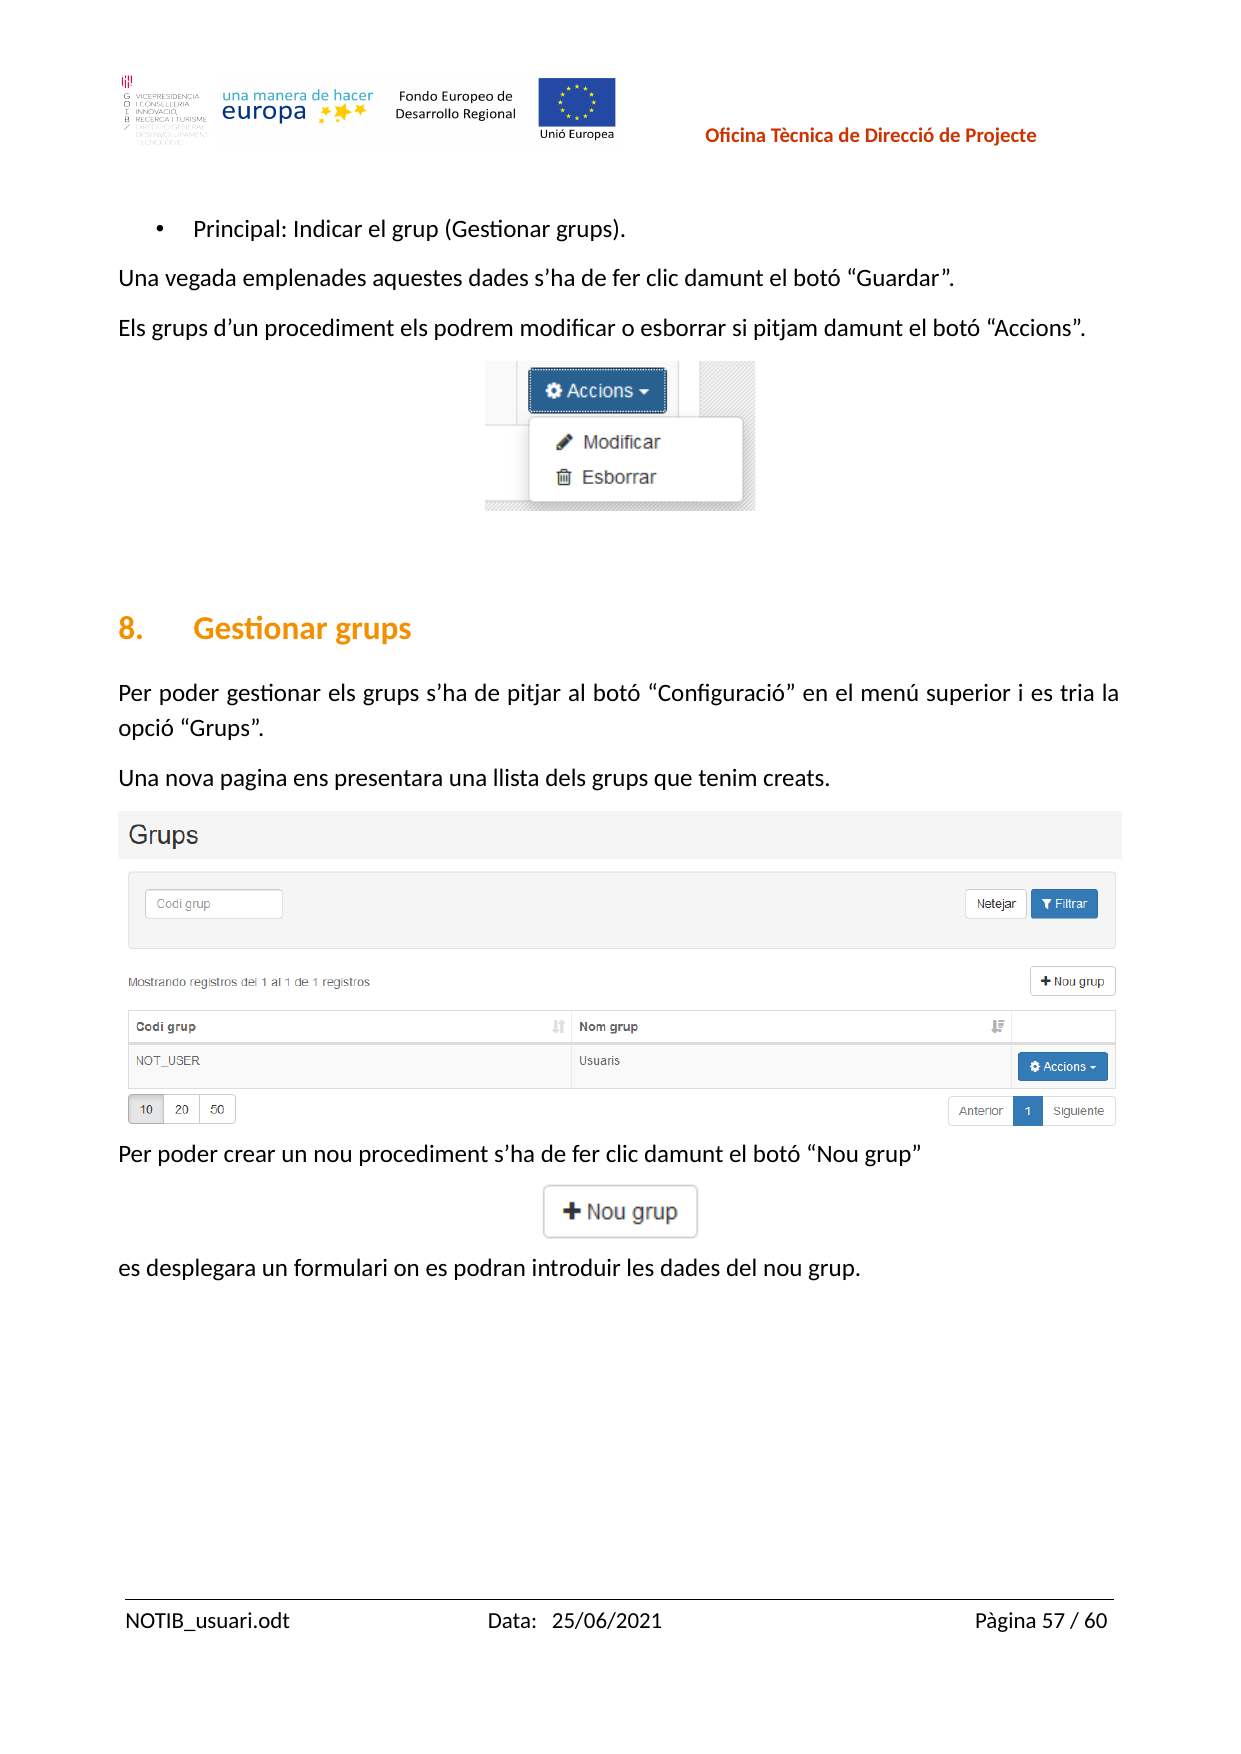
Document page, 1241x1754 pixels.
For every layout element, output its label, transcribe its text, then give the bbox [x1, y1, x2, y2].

text Per poder gestionar els grups s’ha de pitjar al botó “Configuració” en el menú superior i es tria la opció “Grups”. [118, 678, 1122, 743]
text Per poder crear un nou procediment s’ha de fer clic damunt el botó “Nou grup” [118, 1134, 1122, 1168]
text Una nova pagina ens presentara una llista dels grups que tenim creats. [118, 762, 1122, 793]
picture [537, 1174, 703, 1248]
text es desplegara un formulari on es podran introduir les dades del nou grup. [118, 1248, 1122, 1283]
text Una vegada emplenades aquestes dades s’ha de fer clic damunt el botó “Guardar”. [118, 263, 1122, 293]
list Principal: Indicar el grup (Gestionar grups). [156, 213, 1122, 243]
text Els grups d’un procediment els podrem modificar o esborrar si pitjam damunt el botó “Accions”. [118, 312, 1122, 343]
picture [484, 361, 756, 511]
subtitle Gestionar grups [118, 607, 1122, 648]
picture [118, 811, 1123, 1134]
picture [118, 73, 213, 147]
picture [219, 73, 621, 147]
